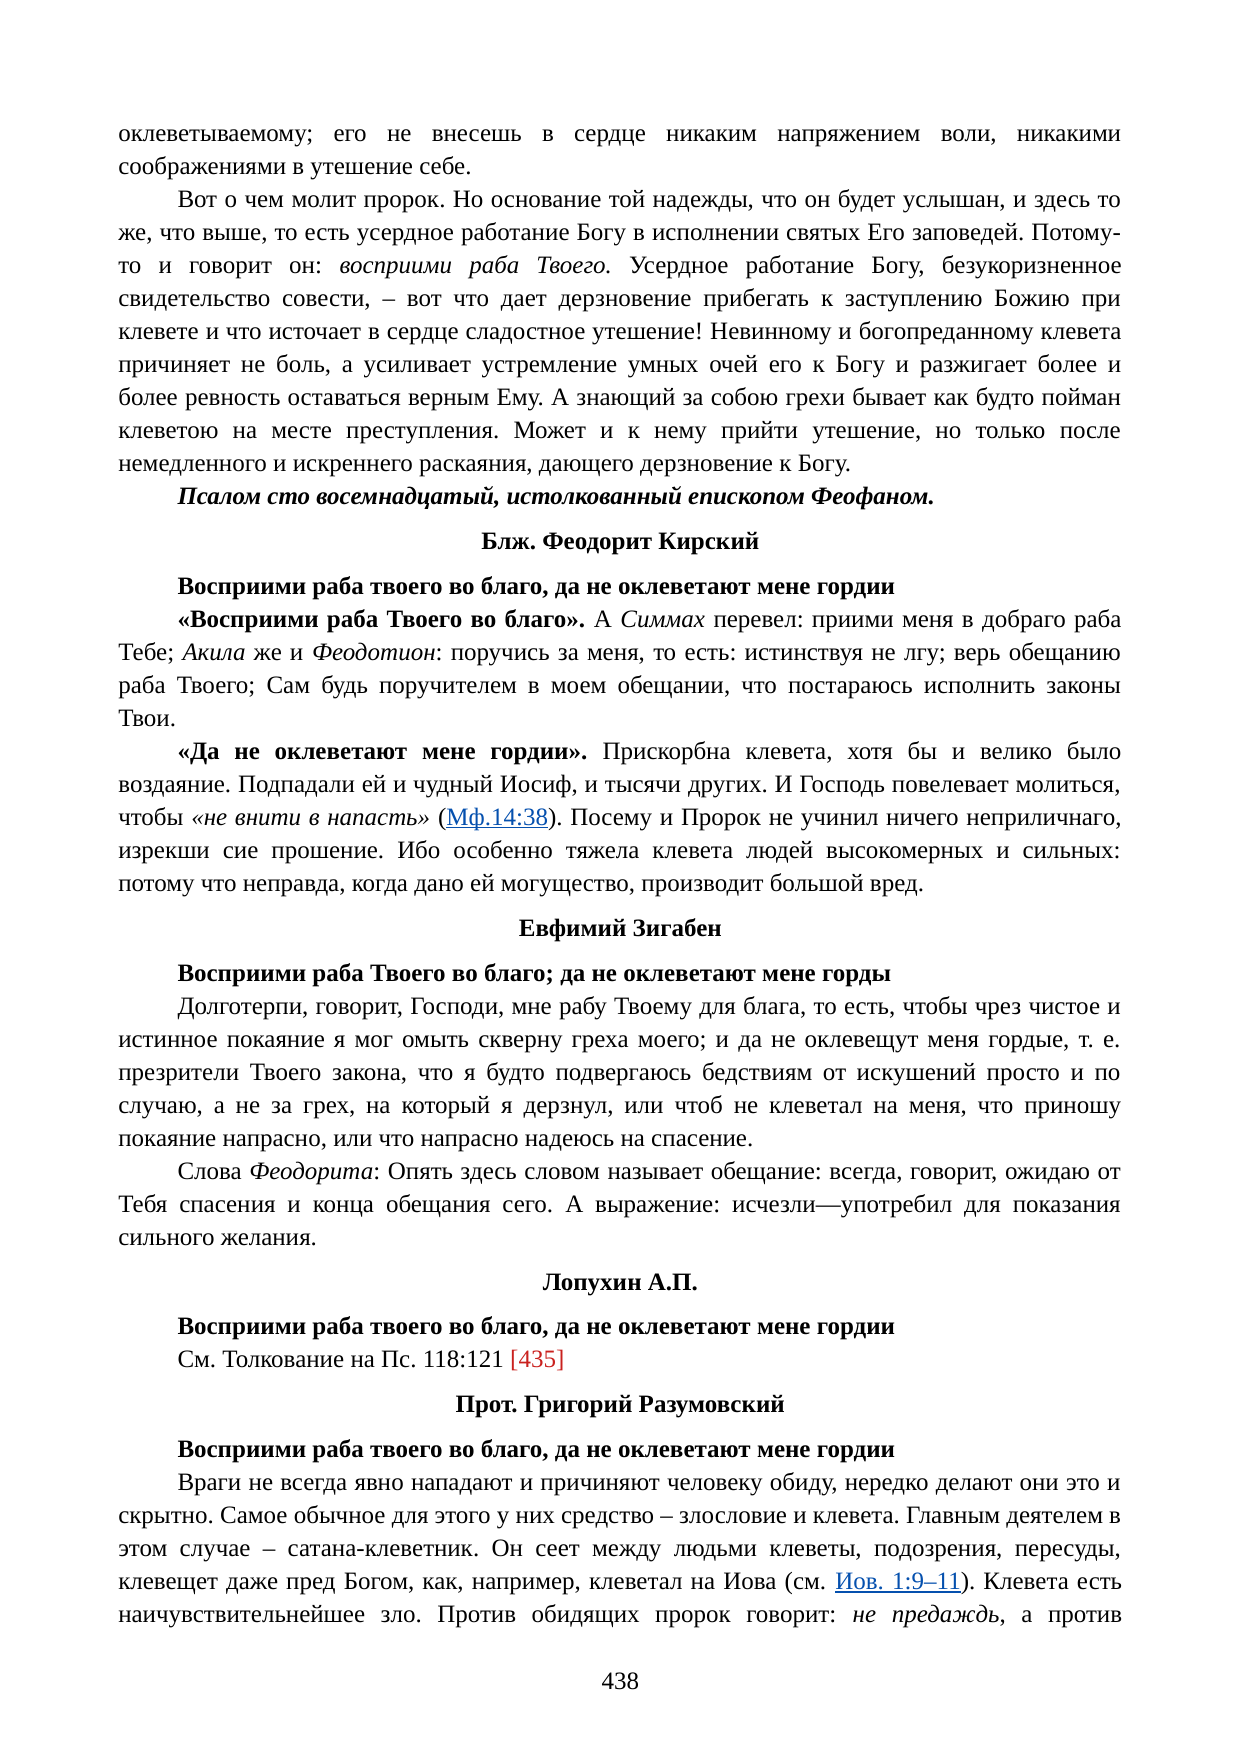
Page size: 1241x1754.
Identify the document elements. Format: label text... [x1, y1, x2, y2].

text Псалом сто восемнадцатый, истолкованный епископом Феофаном. [118, 481, 1122, 510]
text Восприими раба твоего во благо, да не оклеветают мене гордии [118, 1434, 1122, 1463]
text Враги не всегда явно нападают и причиняют человеку обиду, нередко делают они это и скрытно. Самое обычное для этого у них средство – злословие и клевета. Главным деятелем в этом случае – сатана-клеветник. Он сеет между людьми клеветы, подозрения, пересуды, клевещет даже пред Богом, как, например, клеветал на Иова (см. Иов. 1:9–11). Клевета есть наичувствительнейшее зло. Против обидящих пророк говорит: не предаждь, а против [118, 1467, 1122, 1628]
subtitle Прот. Григорий Разумовский [118, 1389, 1122, 1418]
text Восприими раба твоего во благо, да не оклеветают мене гордии [118, 1311, 1122, 1340]
text «Восприими раба Твоего во благо». А Симмах перевел: приими меня в добраго раба Тебе; Акила же и Феодотион: поручись за меня, то есть: истинствуя не лгу; верь обещанию раба Твоего; Сам будь поручителем в моем обещании, что постараюсь исполнить законы Твои. [118, 604, 1122, 732]
subtitle Лопухин А.П. [118, 1267, 1122, 1295]
text Слова Феодорита: Опять здесь словом называет обещание: всегда, говорит, ожидаю от Тебя спасения и конца обещания сего. А выражение: исчезли—употребил для показания сильного желания. [118, 1156, 1122, 1251]
text См. Толкование на Пс. 118:121 [435] [118, 1344, 1122, 1373]
text «Да не оклеветают мене гордии». Прискорбна клевета, хотя бы и велико было воздаяние. Подпадали ей и чудный Иосиф, и тысячи других. И Господь повелевает молиться, чтобы «не внити в напасть» (Мф.14:38). Посему и Пророк не учинил ничего неприличнаго, изрекши сие прошение. Ибо особенно тяжела клевета людей высокомерных и сильных: потому что неправда, когда дано ей могущество, производит большой вред. [118, 736, 1122, 897]
subtitle Блж. Феодорит Кирский [118, 526, 1122, 555]
text Восприими раба твоего во благо, да не оклеветают мене гордии [118, 571, 1122, 600]
text Вот о чем молит пророк. Но основание той надежды, что он будет услышан, и здесь то же, что выше, то есть усердное работание Богу в исполнении святых Его заповедей. Потому-то и говорит он: восприими раба Твоего. Усердное работание Богу, безукоризненное свидетельство совести, – вот что дает дерзновение прибегать к заступлению Божию при клевете и что источает в сердце сладостное утешение! Невинному и богопреданному клевета причиняет не боль, а усиливает устремление умных очей его к Богу и разжигает более и более ревность оставаться верным Ему. А знающий за собою грехи бывает как будто пойман клеветою на месте преступления. Может и к нему прийти утешение, но только после немедленного и искреннего раскаяния, дающего дерзновение к Богу. [118, 184, 1122, 477]
text Восприими раба Твоего во благо; да не оклеветают мене горды [118, 958, 1122, 986]
text Долготерпи, говорит, Господи, мне рабу Твоему для блага, то есть, чтобы чрез чистое и истинное покаяние я мог омыть скверну грехa моего; и да не оклевещут меня гордые, т. е. презрители Твоего закона, что я будто подвергаюсь бедствиям от искушений просто и по случаю, а не за грех, на который я дерзнул, или чтоб не клеветал на меня, что приношу покаяние напрасно, или что напрасно надеюсь на спасение. [118, 991, 1122, 1152]
subtitle Евфимий Зигабен [118, 913, 1122, 942]
text оклеветываемому; его не внесешь в сердце никаким напряжением воли, никакими соображениями в утешение себе. [118, 118, 1122, 180]
